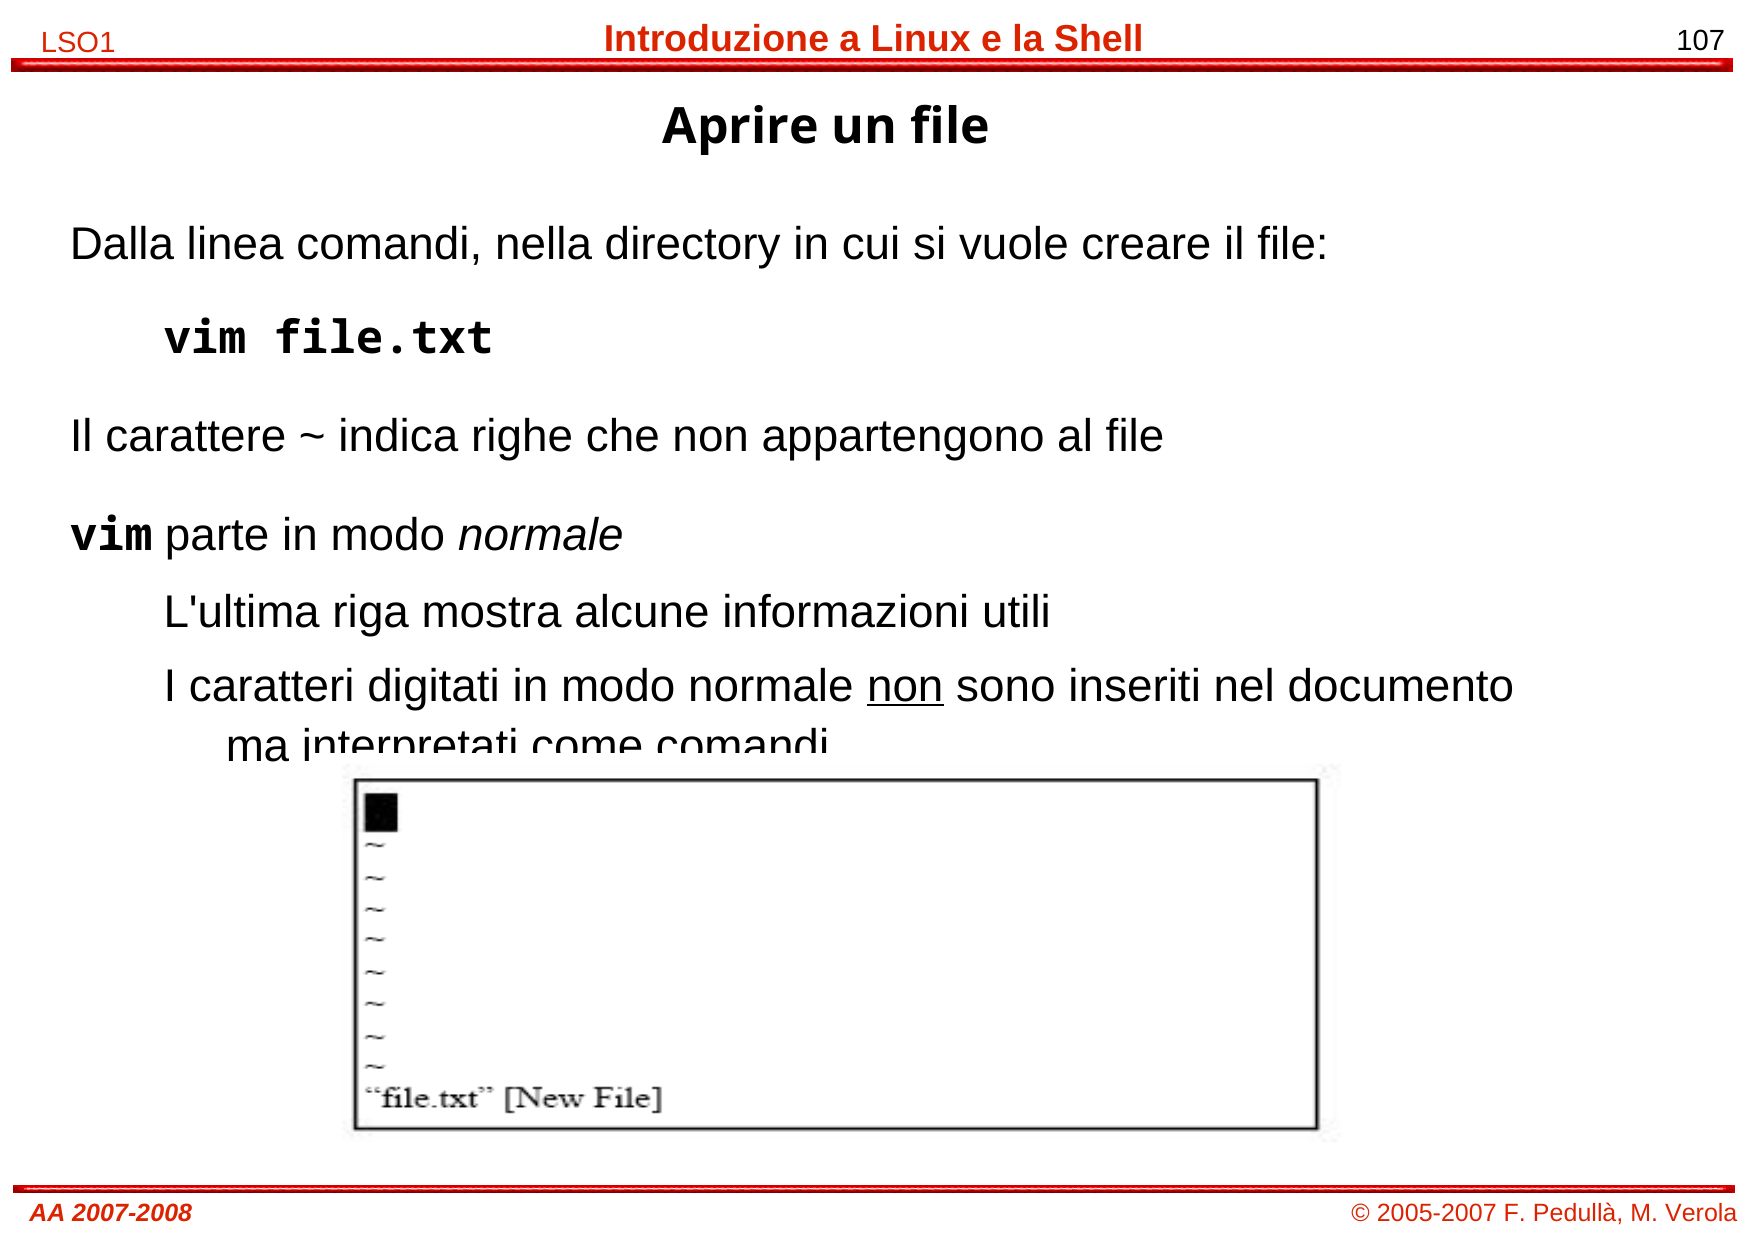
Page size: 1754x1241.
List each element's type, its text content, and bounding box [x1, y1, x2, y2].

picture [311, 753, 1378, 1178]
picture [13, 1185, 1735, 1193]
picture [11, 58, 1733, 72]
title Aprire un file [342, 78, 1311, 174]
list Dalla linea comandi, nella directory in cui si vuole creare il file: vim file.txt Il carattere ~ indica righe che non appartengono al file vim parte in modo normale L'ultima riga mostra alcune informazioni utili I caratteri digitati in modo normale non sono inseriti nel documento ma interpretati come comandi [55, 206, 1599, 790]
